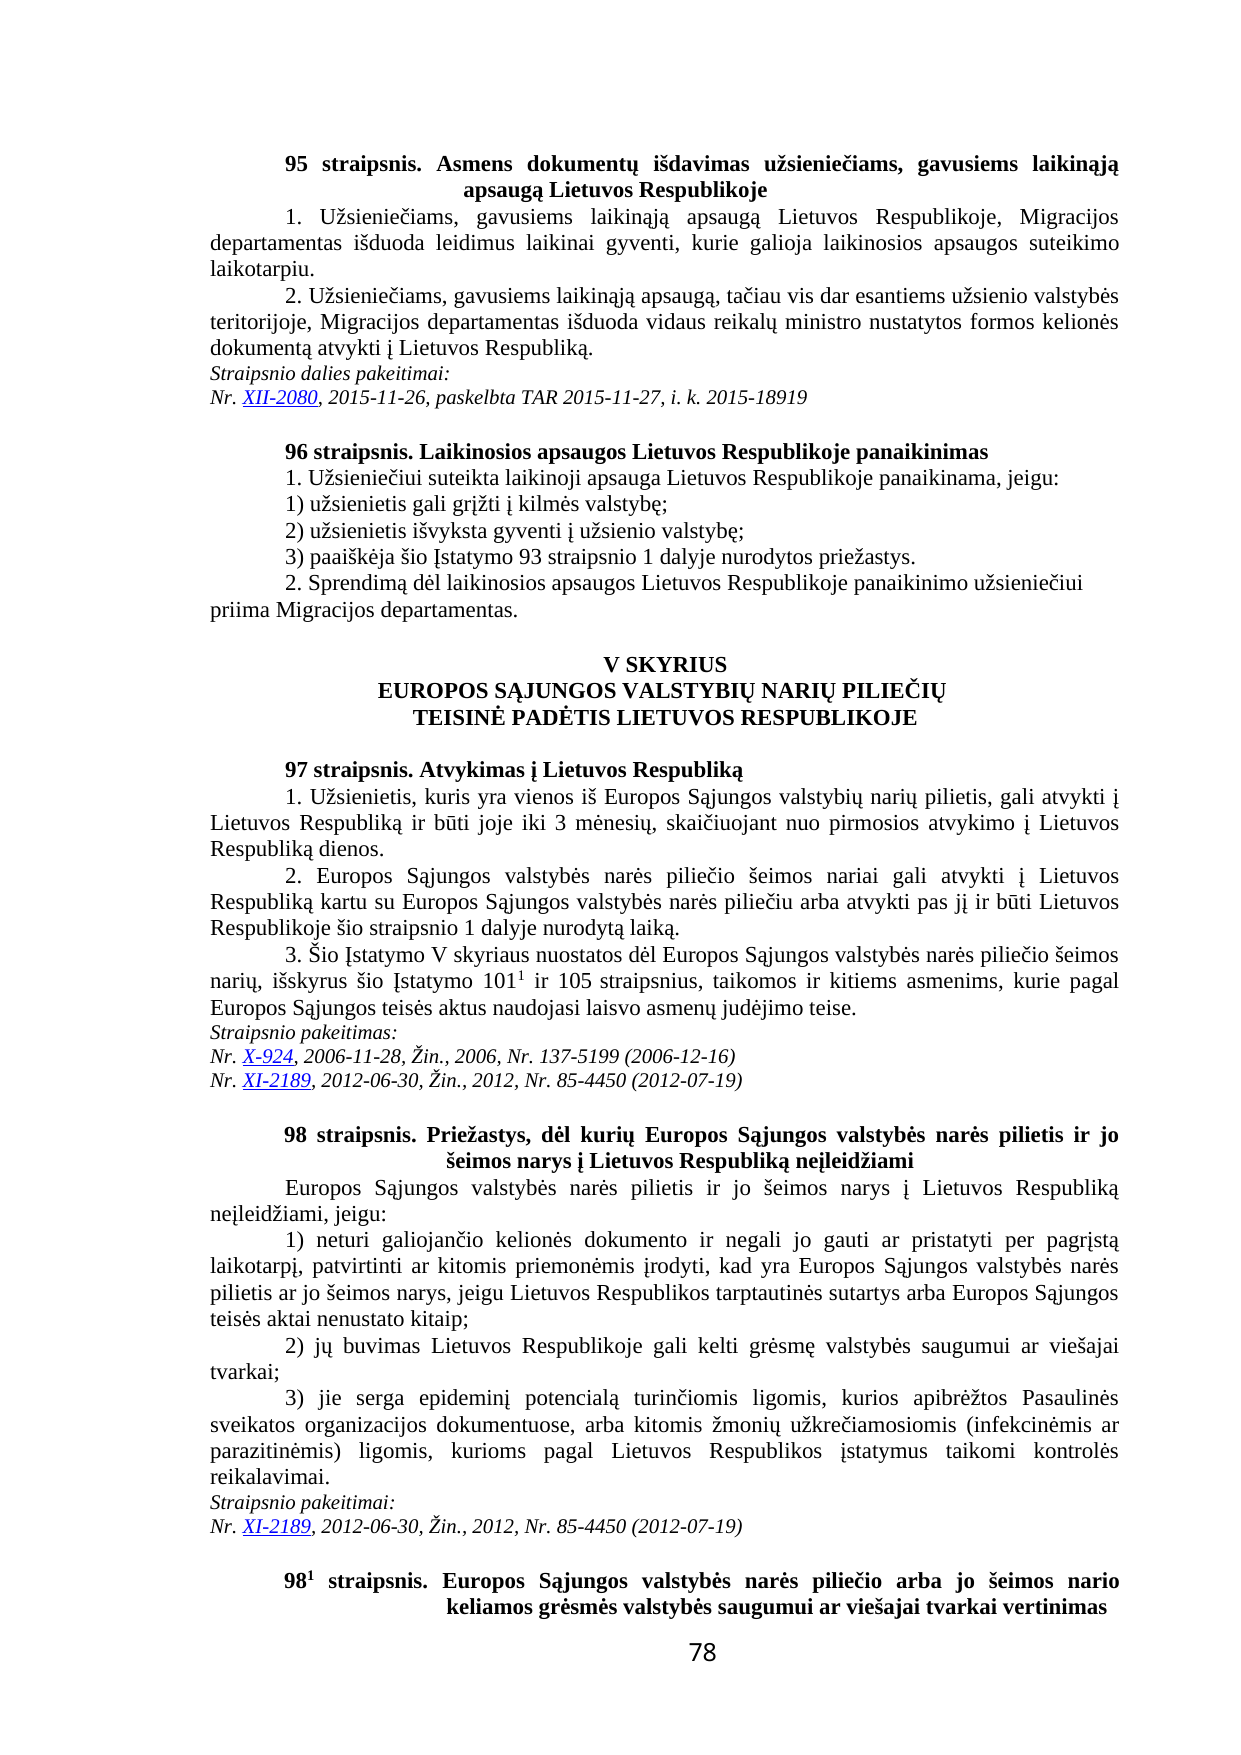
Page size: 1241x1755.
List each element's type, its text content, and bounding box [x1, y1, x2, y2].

text 2) jų buvimas Lietuvos Respublikoje gali kelti grėsmę valstybės saugumui ar viešajai tvarkai; [210, 1332, 1120, 1384]
text 2. Europos Sąjungos valstybės narės piliečio šeimos nariai gali atvykti į Lietuvos Respubliką kartu su Europos Sąjungos valstybės narės piliečiu arba atvykti pas jį ir būti Lietuvos Respublikoje šio straipsnio 1 dalyje nurodytą laiką. [210, 862, 1120, 941]
text 98 straipsnis. Priežastys, dėl kurių Europos Sąjungos valstybės narės pilietis ir jo šeimos narys į Lietuvos Respubliką neįleidžiami [284, 1121, 1120, 1173]
text Europos Sąjungos valstybės narės pilietis ir jo šeimos narys į Lietuvos Respubliką neįleidžiami, jeigu: [210, 1173, 1120, 1226]
text 981 straipsnis. Europos Sąjungos valstybės narės piliečio arba jo šeimos nario keliamos grėsmės valstybės saugumui ar viešajai tvarkai vertinimas [284, 1567, 1120, 1619]
text 2. Sprendimą dėl laikinosios apsaugos Lietuvos Respublikoje panaikinimo užsieniečiui priima Migracijos departamentas. [210, 569, 1120, 622]
text 95 straipsnis. Asmens dokumentų išdavimas užsieniečiams, gavusiems laikinąją apsaugą Lietuvos Respublikoje [285, 150, 1120, 203]
text TEISINĖ PADĖTIS LIETUVOS RESPUBLIKOJE [210, 704, 1120, 730]
text 3) jie serga epideminį potencialą turinčiomis ligomis, kurios apibrėžtos Pasaulinės sveikatos organizacijos dokumentuose, arba kitomis žmonių užkrečiamosiomis (infekcinėmis ar parazitinėmis) ligomis, kurioms pagal Lietuvos Respublikos įstatymus taikomi kontrolės reikalavimai. [210, 1384, 1120, 1490]
text 2) užsienietis išvyksta gyventi į užsienio valstybę; [210, 517, 1120, 543]
text 1. Užsienietis, kuris yra vienos iš Europos Sąjungos valstybių narių pilietis, gali atvykti į Lietuvos Respubliką ir būti joje iki 3 mėnesių, skaičiuojant nuo pirmosios atvykimo į Lietuvos Respubliką dienos. [210, 783, 1120, 862]
text 3) paaiškėja šio Įstatymo 93 straipsnio 1 dalyje nurodytos priežastys. [210, 543, 1120, 569]
text Nr. XII-2080, 2015-11-26, paskelbta TAR 2015-11-27, i. k. 2015-18919 [210, 385, 1120, 409]
text 2. Užsieniečiams, gavusiems laikinąją apsaugą, tačiau vis dar esantiems užsienio valstybės teritorijoje, Migracijos departamentas išduoda vidaus reikalų ministro nustatytos formos kelionės dokumentą atvykti į Lietuvos Respubliką. [210, 282, 1120, 361]
text Nr. XI-2189, 2012-06-30, Žin., 2012, Nr. 85-4450 (2012-07-19) [210, 1068, 1120, 1092]
text Straipsnio dalies pakeitimai: [210, 361, 1120, 385]
text 1. Užsieniečiui suteikta laikinoji apsauga Lietuvos Respublikoje panaikinama, jeigu: [210, 464, 1120, 490]
text 97 straipsnis. Atvykimas į Lietuvos Respubliką [210, 756, 1120, 783]
text Nr. X-924, 2006-11-28, Žin., 2006, Nr. 137-5199 (2006-12-16) [210, 1044, 1120, 1068]
text Straipsnio pakeitimas: [210, 1020, 1120, 1044]
text 3. Šio Įstatymo V skyriaus nuostatos dėl Europos Sąjungos valstybės narės piliečio šeimos narių, išskyrus šio Įstatymo 1011 ir 105 straipsnius, taikomos ir kitiems asmenims, kurie pagal Europos Sąjungos teisės aktus naudojasi laisvo asmenų judėjimo teise. [210, 941, 1120, 1020]
text EUROPOS SĄJUNGOS VALSTYBIŲ NARIŲ PILIEČIŲ [210, 677, 1120, 704]
text 1. Užsieniečiams, gavusiems laikinąją apsaugą Lietuvos Respublikoje, Migracijos departamentas išduoda leidimus laikinai gyventi, kurie galioja laikinosios apsaugos suteikimo laikotarpiu. [210, 203, 1120, 282]
text 1) neturi galiojančio kelionės dokumento ir negali jo gauti ar pristatyti per pagrįstą laikotarpį, patvirtinti ar kitomis priemonėmis įrodyti, kad yra Europos Sąjungos valstybės narės pilietis ar jo šeimos narys, jeigu Lietuvos Respublikos tarptautinės sutartys arba Europos Sąjungos teisės aktai nenustato kitaip; [210, 1226, 1120, 1332]
text 96 straipsnis. Laikinosios apsaugos Lietuvos Respublikoje panaikinimas [210, 438, 1120, 464]
text V SKYRIUS [210, 651, 1120, 677]
text Straipsnio pakeitimai: [210, 1490, 1120, 1514]
text Nr. XI-2189, 2012-06-30, Žin., 2012, Nr. 85-4450 (2012-07-19) [210, 1514, 1120, 1538]
text 1) užsienietis gali grįžti į kilmės valstybę; [210, 490, 1120, 517]
